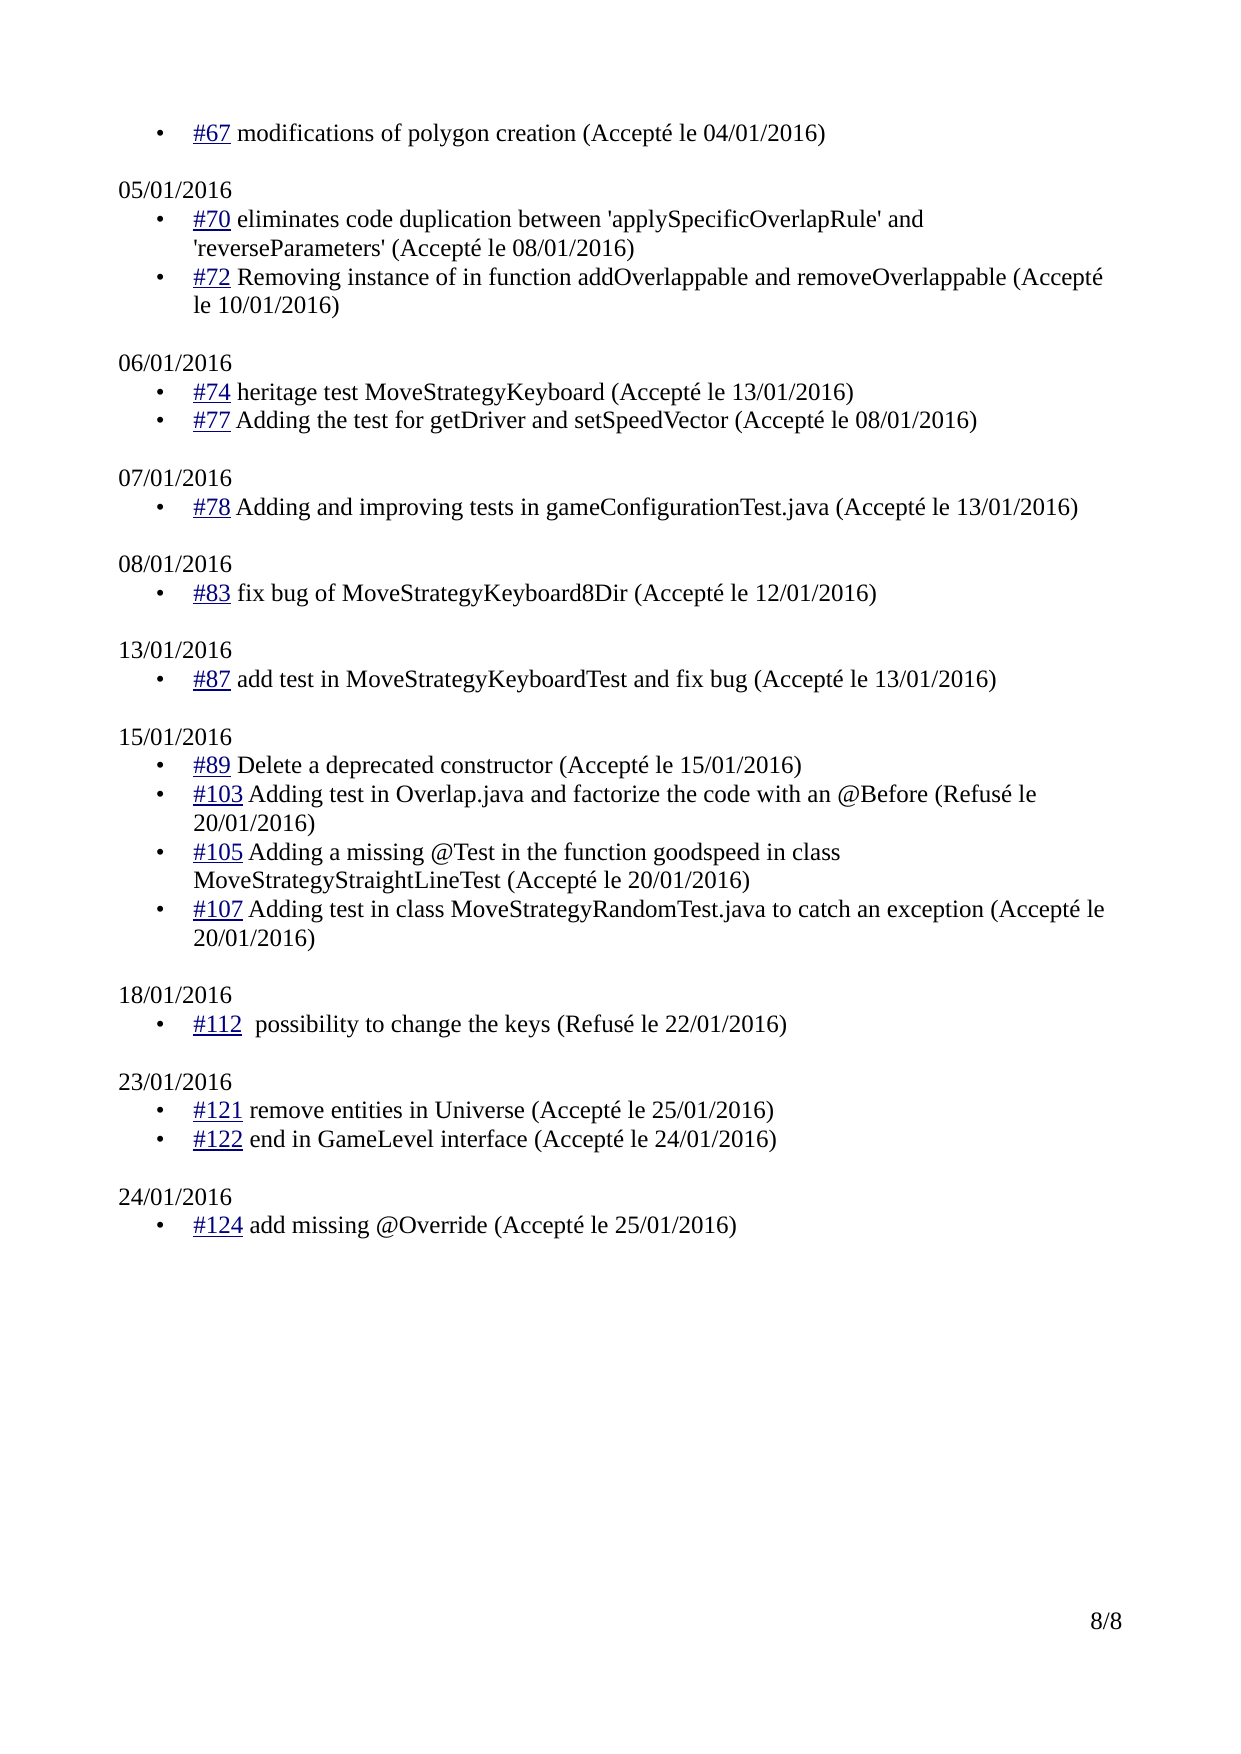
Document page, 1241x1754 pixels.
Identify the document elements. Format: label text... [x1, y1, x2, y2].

text 05/01/2016 [118, 176, 1122, 204]
text 06/01/2016 [118, 348, 1122, 377]
text 15/01/2016 [118, 722, 1122, 751]
list #83 fix bug of MoveStrategyKeyboard8Dir (Accepté le 12/01/2016) [156, 578, 1122, 607]
text 23/01/2016 [118, 1067, 1122, 1096]
list #124 add missing @Override (Accepté le 25/01/2016) [156, 1211, 1122, 1239]
list #122 end in GameLevel interface (Accepté le 24/01/2016) [156, 1124, 1122, 1153]
list #112 possibility to change the keys (Refusé le 22/01/2016) [156, 1009, 1122, 1038]
list #107 Adding test in class MoveStrategyRandomTest.java to catch an exception (Accepté le 20/01/2016) [156, 894, 1122, 952]
text 18/01/2016 [118, 981, 1122, 1009]
list #89 Delete a deprecated constructor (Accepté le 15/01/2016) [156, 751, 1122, 779]
list #77 Adding the test for getDriver and setSpeedVector (Accepté le 08/01/2016) [156, 406, 1122, 434]
text 24/01/2016 [118, 1182, 1122, 1211]
text 13/01/2016 [118, 636, 1122, 664]
list #78 Adding and improving tests in gameConfigurationTest.java (Accepté le 13/01/2016) [156, 492, 1122, 521]
list #103 Adding test in Overlap.java and factorize the code with an @Before (Refusé le 20/01/2016) [156, 779, 1122, 837]
text 08/01/2016 [118, 549, 1122, 578]
list #74 heritage test MoveStrategyKeyboard (Accepté le 13/01/2016) [156, 377, 1122, 406]
list #121 remove entities in Universe (Accepté le 25/01/2016) [156, 1096, 1122, 1124]
list #70 eliminates code duplication between 'applySpecificOverlapRule' and 'reverseParameters' (Accepté le 08/01/2016) [156, 204, 1122, 262]
text 07/01/2016 [118, 463, 1122, 492]
list #72 Removing instance of in function addOverlappable and removeOverlappable (Accepté le 10/01/2016) [156, 262, 1122, 319]
list #87 add test in MoveStrategyKeyboardTest and fix bug (Accepté le 13/01/2016) [156, 664, 1122, 693]
list #105 Adding a missing @Test in the function goodspeed in class MoveStrategyStraightLineTest (Accepté le 20/01/2016) [156, 837, 1122, 894]
list #67 modifications of polygon creation (Accepté le 04/01/2016) [156, 118, 1122, 147]
